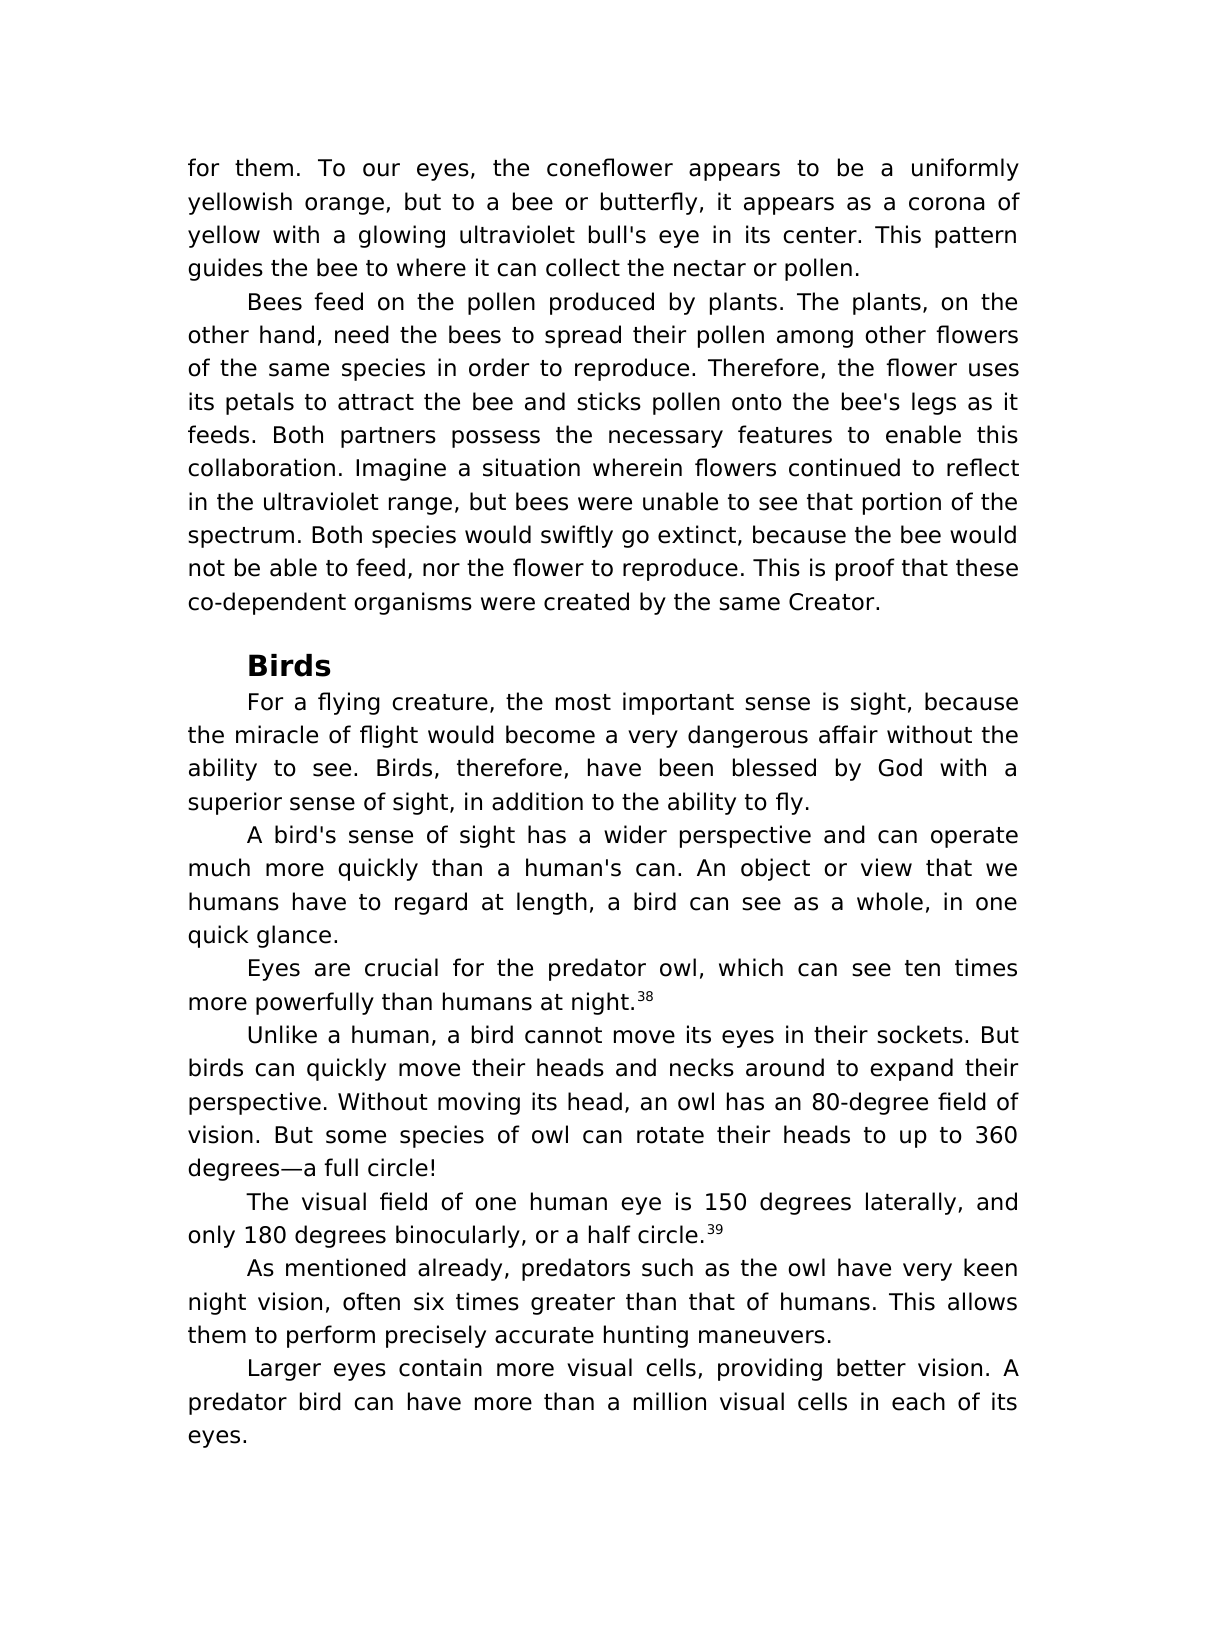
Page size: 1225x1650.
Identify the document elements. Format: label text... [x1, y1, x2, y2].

text for them. To our eyes, the coneflower appears to be a uniformly yellowish orange, but to a bee or butterfly, it appears as a corona of yellow with a glowing ultraviolet bull's eye in its center. This pattern guides the bee to where it can collect the nectar or pollen. [187, 150, 1020, 283]
text Larger eyes contain more visual cells, providing better vision. A predator bird can have more than a million visual cells in each of its eyes. [187, 1350, 1020, 1450]
text Eyes are crucial for the predator owl, which can see ten times more powerfully than humans at night.38 [187, 950, 1020, 1017]
text Unlike a human, a bird cannot move its eyes in their sockets. But birds can quickly move their heads and necks around to expand their perspective. Without moving its head, an owl has an 80-degree field of vision. But some species of owl can rotate their heads to up to 360 degrees—a full circle! [187, 1017, 1020, 1183]
text As mentioned already, predators such as the owl have very keen night vision, often six times greater than that of humans. This allows them to perform precisely accurate hunting maneuvers. [187, 1250, 1020, 1350]
text The visual field of one human eye is 150 degrees laterally, and only 180 degrees binocularly, or a half circle.39 [187, 1183, 1020, 1250]
text Birds [187, 650, 1020, 683]
text For a flying creature, the most important sense is sight, because the miracle of flight would become a very dangerous affair without the ability to see. Birds, therefore, have been blessed by God with a superior sense of sight, in addition to the ability to fly. [187, 683, 1020, 817]
text Bees feed on the pollen produced by plants. The plants, on the other hand, need the bees to spread their pollen among other flowers of the same species in order to reproduce. Therefore, the flower uses its petals to attract the bee and sticks pollen onto the bee's legs as it feeds. Both partners possess the necessary features to enable this collaboration. Imagine a situation wherein flowers continued to reflect in the ultraviolet range, but bees were unable to see that portion of the spectrum. Both species would swiftly go extinct, because the bee would not be able to feed, nor the flower to reproduce. This is proof that these co-dependent organisms were created by the same Creator. [187, 283, 1020, 617]
text A bird's sense of sight has a wider perspective and can operate much more quickly than a human's can. An object or view that we humans have to regard at length, a bird can see as a whole, in one quick glance. [187, 817, 1020, 950]
